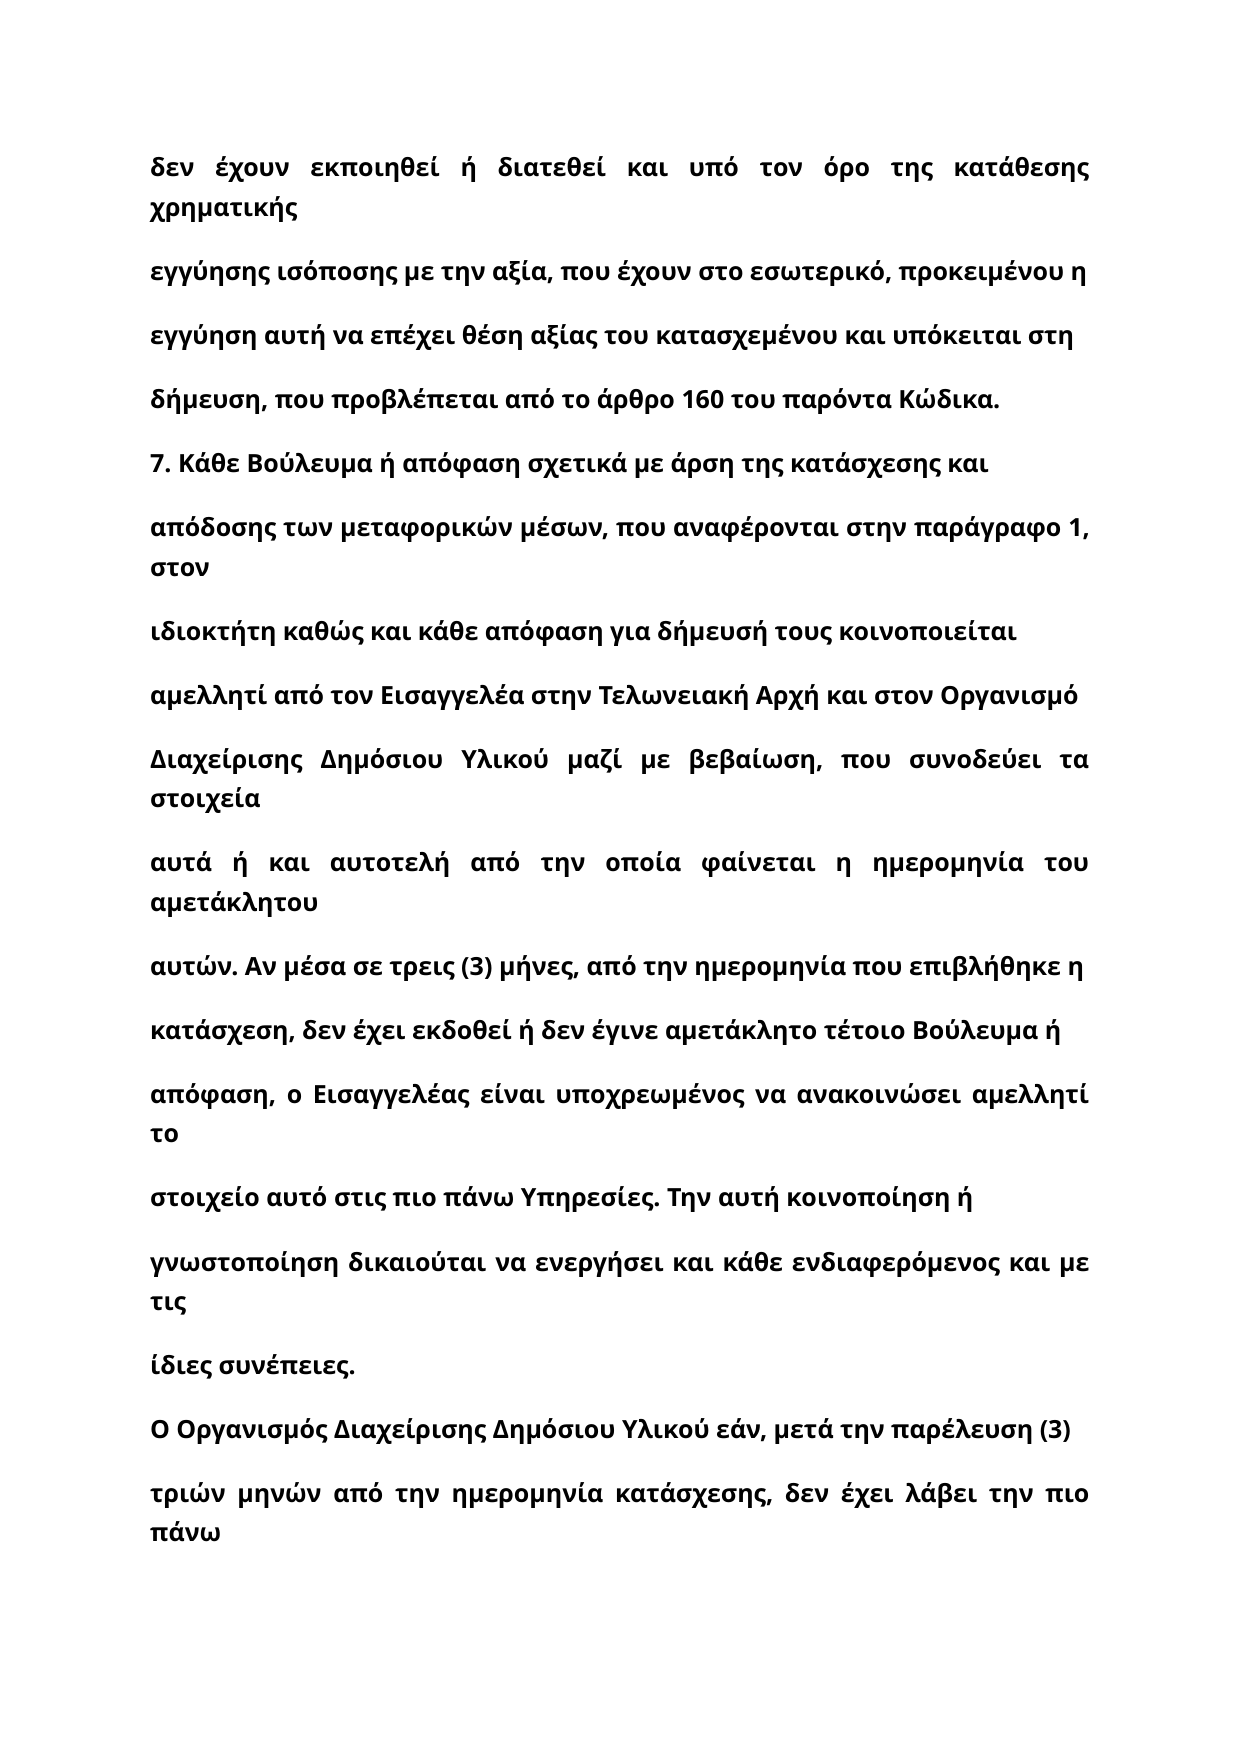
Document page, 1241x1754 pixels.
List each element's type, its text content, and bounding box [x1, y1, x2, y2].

text αυτών. Αν μέσα σε τρεις (3) μήνες, από την ημερομηνία που επιβλήθηκε η [150, 948, 1090, 982]
text αυτά ή και αυτοτελή από την οποία φαίνεται η ημερομηνία του αμετάκλητου [150, 845, 1090, 918]
text δεν έχουν εκποιηθεί ή διατεθεί και υπό τον όρο της κατάθεσης χρηματικής [150, 150, 1090, 223]
text εγγύησης ισόποσης με την αξία, που έχουν στο εσωτερικό, προκειμένου η [150, 253, 1090, 287]
text γνωστοποίηση δικαιούται να ενεργήσει και κάθε ενδιαφερόμενος και με τις [150, 1244, 1090, 1317]
text αμελλητί από τον Εισαγγελέα στην Τελωνειακή Αρχή και στον Οργανισμό [150, 677, 1090, 712]
text εγγύηση αυτή να επέχει θέση αξίας του κατασχεμένου και υπόκειται στη [150, 317, 1090, 352]
text 7. Κάθε Βούλευμα ή απόφαση σχετικά με άρση της κατάσχεσης και [150, 446, 1090, 480]
text Διαχείρισης Δημόσιου Υλικού μαζί με βεβαίωση, που συνοδεύει τα στοιχεία [150, 742, 1090, 815]
text τριών μηνών από την ημερομηνία κατάσχεσης, δεν έχει λάβει την πιο πάνω [150, 1476, 1090, 1549]
text ιδιοκτήτη καθώς και κάθε απόφαση για δήμευσή τους κοινοποιείται [150, 613, 1090, 647]
text ίδιες συνέπειες. [150, 1347, 1090, 1382]
text απόφαση, ο Εισαγγελέας είναι υποχρεωμένος να ανακοινώσει αμελλητί το [150, 1077, 1090, 1150]
text κατάσχεση, δεν έχει εκδοθεί ή δεν έγινε αμετάκλητο τέτοιο Βούλευμα ή [150, 1012, 1090, 1047]
text απόδοσης των μεταφορικών μέσων, που αναφέρονται στην παράγραφο 1, στον [150, 510, 1090, 583]
text Ο Οργανισμός Διαχείρισης Δημόσιου Υλικού εάν, μετά την παρέλευση (3) [150, 1412, 1090, 1446]
text στοιχείο αυτό στις πιο πάνω Υπηρεσίες. Την αυτή κοινοποίηση ή [150, 1180, 1090, 1214]
text δήμευση, που προβλέπεται από το άρθρο 160 του παρόντα Κώδικα. [150, 382, 1090, 416]
